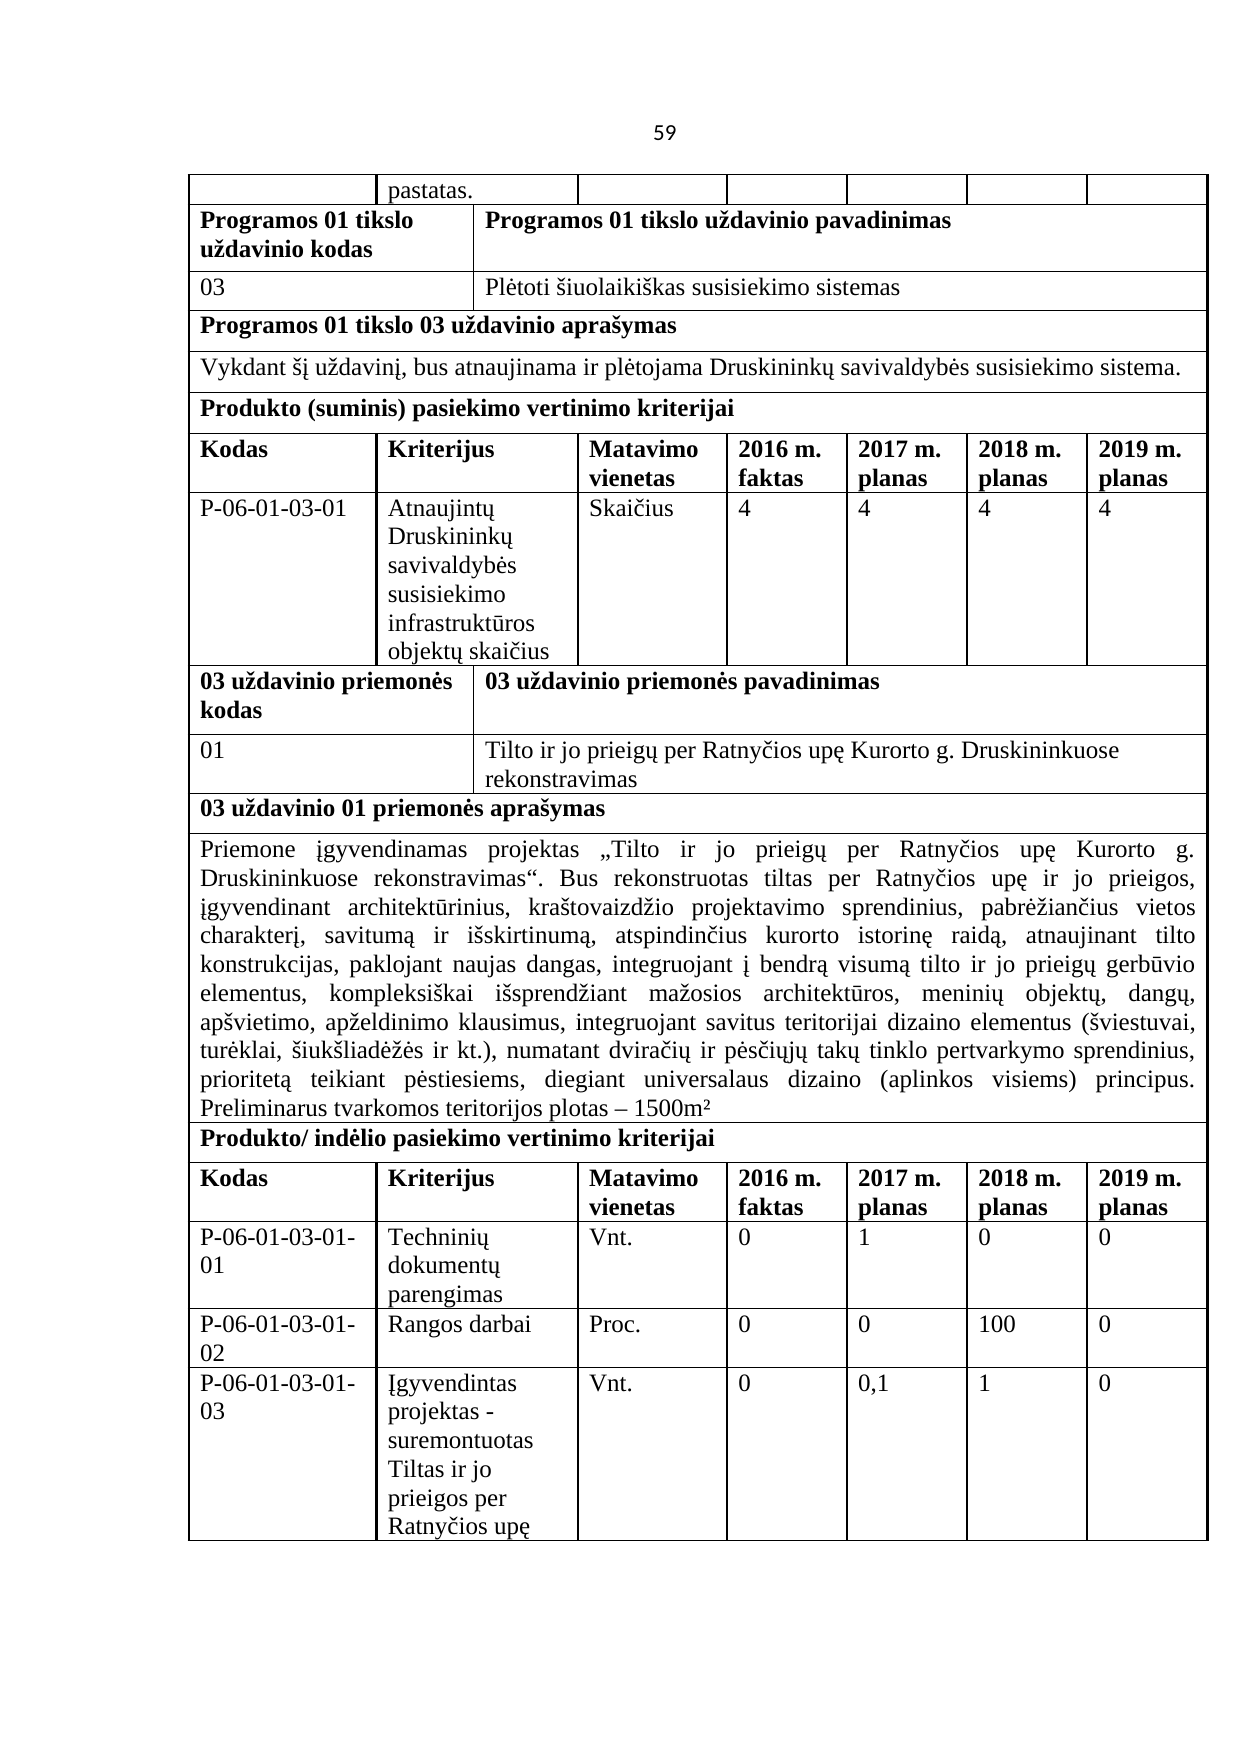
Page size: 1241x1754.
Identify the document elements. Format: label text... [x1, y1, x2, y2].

table_cell Tilto ir jo prieigų per Ratnyčios upę Kurorto g. Druskininkuose rekonstravimas [474, 735, 1206, 792]
table_cell 0,1 [848, 1368, 966, 1540]
table_cell 2018 m. planas [968, 1163, 1086, 1221]
table_cell Vnt. [579, 1368, 726, 1540]
table_cell Techninių dokumentų parengimas [378, 1222, 577, 1308]
table_cell Kriterijus [378, 434, 577, 492]
table_cell Rangos darbai [378, 1309, 577, 1367]
table_cell Matavimo vienetas [579, 434, 726, 492]
table_cell Produkto/ indėlio pasiekimo vertinimo kriterijai [190, 1123, 1206, 1162]
table_cell Programos 01 tikslo uždavinio pavadinimas [474, 205, 1206, 271]
table_cell [848, 175, 966, 204]
table_cell 0 [968, 1222, 1086, 1308]
table_cell 2017 m. planas [848, 1163, 966, 1221]
table_cell 0 [1088, 1222, 1206, 1308]
table_cell 1 [968, 1368, 1086, 1540]
table_cell 2017 m. planas [848, 434, 966, 492]
table_cell P-06-01-03-01-01 [190, 1222, 375, 1308]
table_cell 03 uždavinio priemonės pavadinimas [474, 666, 1206, 734]
table_cell pastatas. [378, 175, 577, 204]
table_cell 4 [1088, 493, 1206, 665]
table_cell 0 [728, 1368, 846, 1540]
table_cell Vykdant šį uždavinį, bus atnaujinama ir plėtojama Druskininkų savivaldybės susisiekimo sistema. [190, 352, 1206, 392]
table_cell Skaičius [579, 493, 726, 665]
table_cell 4 [848, 493, 966, 665]
table_cell Kodas [190, 434, 375, 492]
table_cell P-06-01-03-01-03 [190, 1368, 375, 1540]
table_cell Kriterijus [378, 1163, 577, 1221]
table_cell Priemone įgyvendinamas projektas „Tilto ir jo prieigų per Ratnyčios upę Kurorto g. Druskininkuose rekonstravimas“. Bus rekonstruotas tiltas per Ratnyčios upę ir jo prieigos, įgyvendinant architektūrinius, kraštovaizdžio projektavimo sprendinius, pabrėžiančius vietos charakterį, savitumą ir išskirtinumą, atspindinčius kurorto istorinę raidą, atnaujinant tilto konstrukcijas, paklojant naujas dangas, integruojant į bendrą visumą tilto ir jo prieigų gerbūvio elementus, kompleksiškai išsprendžiant mažosios architektūros, meninių objektų, dangų, apšvietimo, apželdinimo klausimus, integruojant savitus teritorijai dizaino elementus (šviestuvai, turėklai, šiukšliadėžės ir kt.), numatant dviračių ir pėsčiųjų takų tinklo pertvarkymo sprendinius, prioritetą teikiant pėstiesiems, diegiant universalaus dizaino (aplinkos visiems) principus. Preliminarus tvarkomos teritorijos plotas – 1500m² [190, 834, 1206, 1122]
table_cell [728, 175, 846, 204]
table_cell 2019 m. planas [1088, 1163, 1206, 1221]
table_cell Atnaujintų Druskininkų savivaldybės susisiekimo infrastruktūros objektų skaičius [378, 493, 577, 665]
table_cell 4 [728, 493, 846, 665]
table_cell Matavimo vienetas [579, 1163, 726, 1221]
table_cell 2018 m. planas [968, 434, 1086, 492]
table_cell 100 [968, 1309, 1086, 1367]
table_cell 01 [190, 735, 473, 792]
table_cell 0 [728, 1222, 846, 1308]
table_cell [968, 175, 1086, 204]
table_cell 03 uždavinio priemonės kodas [190, 666, 473, 734]
table_cell 0 [1088, 1368, 1206, 1540]
table_cell Programos 01 tikslo 03 uždavinio aprašymas [190, 311, 1206, 351]
table_cell Vnt. [579, 1222, 726, 1308]
table_cell 03 [190, 272, 473, 309]
table_cell 2019 m. planas [1088, 434, 1206, 492]
table_cell 2016 m. faktas [728, 1163, 846, 1221]
table_cell P-06-01-03-01-02 [190, 1309, 375, 1367]
table_cell Plėtoti šiuolaikiškas susisiekimo sistemas [474, 272, 1206, 309]
table_cell P-06-01-03-01 [190, 493, 375, 665]
table_cell Kodas [190, 1163, 375, 1221]
table_cell 0 [1088, 1309, 1206, 1367]
table_cell Įgyvendintas projektas - suremontuotas Tiltas ir jo prieigos per Ratnyčios upę [378, 1368, 577, 1540]
table_cell 2016 m. faktas [728, 434, 846, 492]
table_cell [190, 175, 375, 204]
table_cell 4 [968, 493, 1086, 665]
table_cell [1088, 175, 1206, 204]
table_cell 1 [848, 1222, 966, 1308]
table_cell Produkto (suminis) pasiekimo vertinimo kriterijai [190, 393, 1206, 433]
table_cell Programos 01 tikslo uždavinio kodas [190, 205, 473, 271]
table_cell [579, 175, 726, 204]
table_cell 03 uždavinio 01 priemonės aprašymas [190, 794, 1206, 833]
table_cell Proc. [579, 1309, 726, 1367]
table_cell 0 [848, 1309, 966, 1367]
table_cell 0 [728, 1309, 846, 1367]
